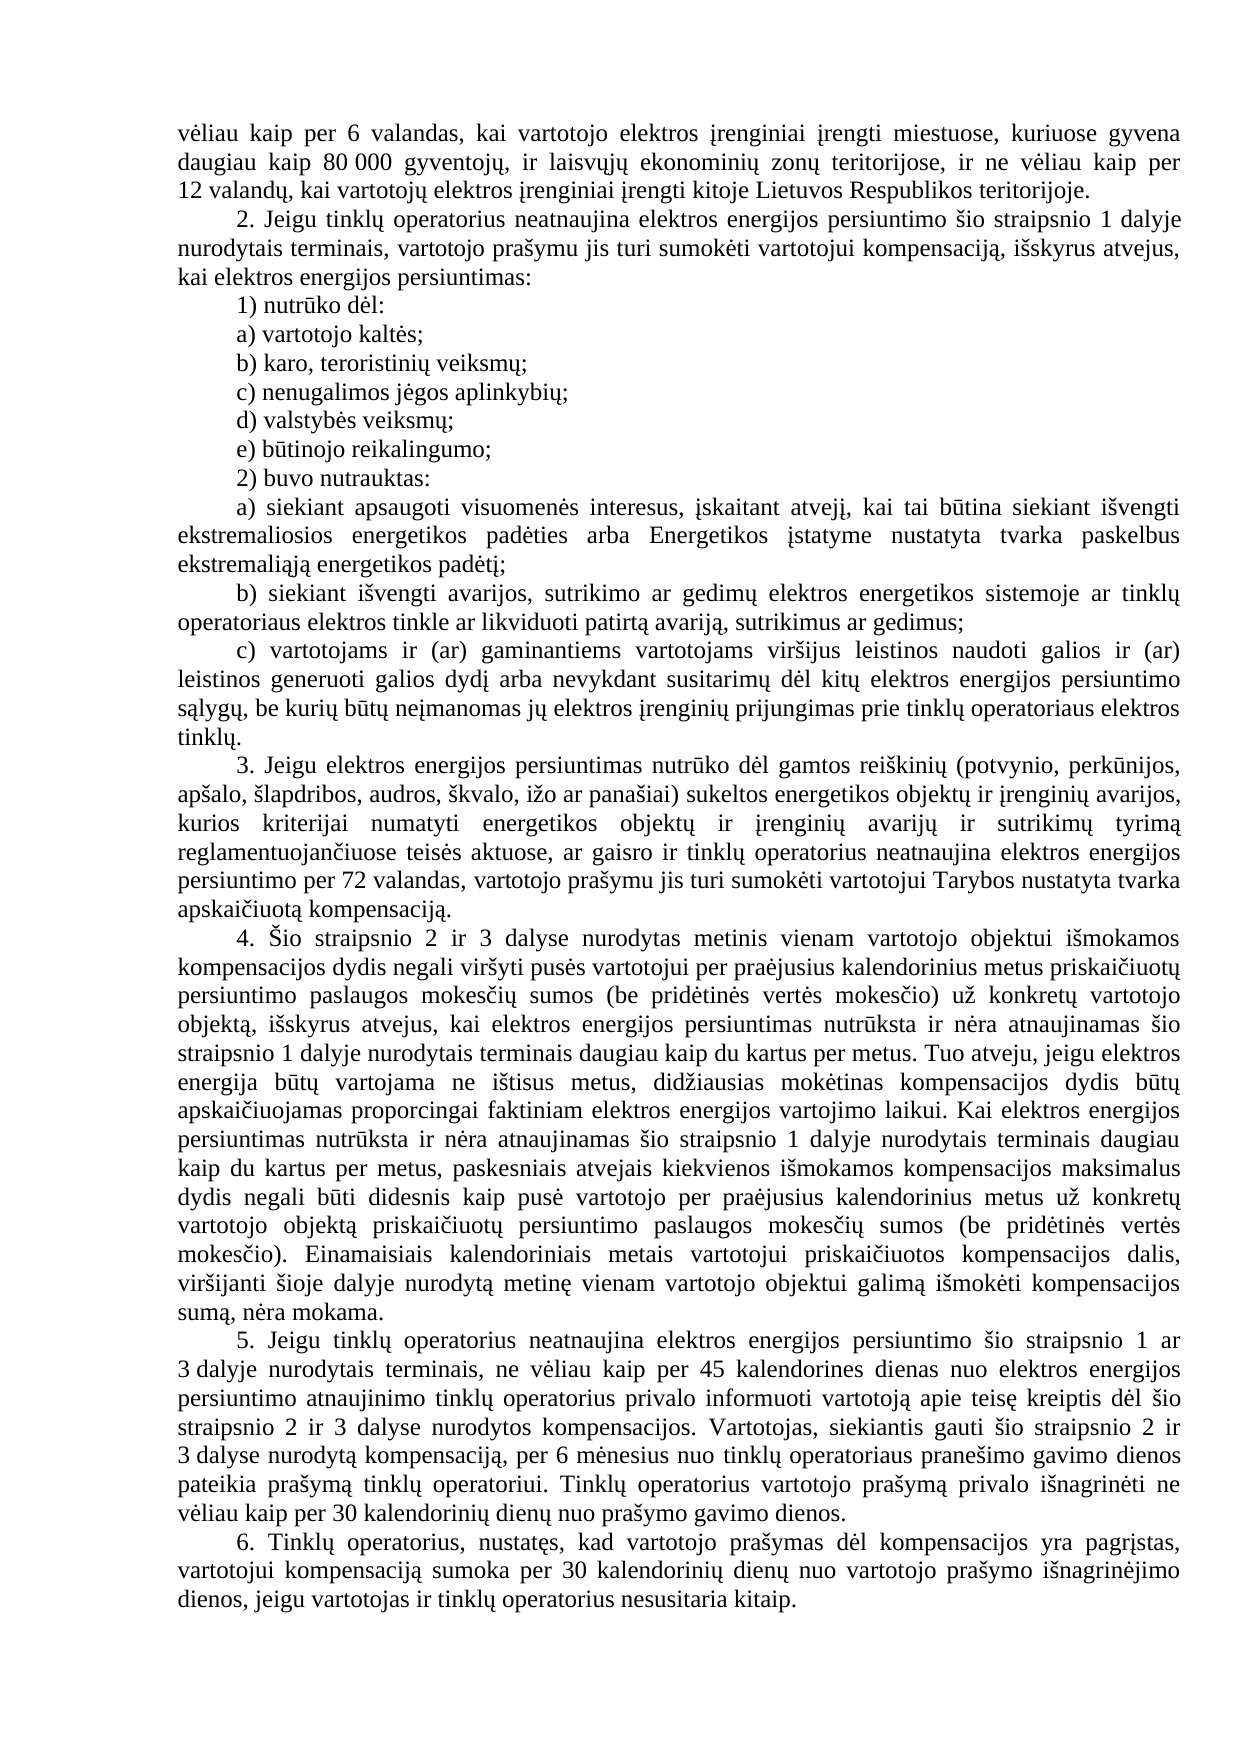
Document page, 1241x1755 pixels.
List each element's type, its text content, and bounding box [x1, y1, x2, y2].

text 2) buvo nutrauktas: [177, 463, 1181, 492]
text 4. Šio straipsnio 2 ir 3 dalyse nurodytas metinis vienam vartotojo objektui išmokamos kompensacijos dydis negali viršyti pusės vartotojui per praėjusius kalendorinius metus priskaičiuotų persiuntimo paslaugos mokesčių sumos (be pridėtinės vertės mokesčio) už konkretų vartotojo objektą, išskyrus atvejus, kai elektros energijos persiuntimas nutrūksta ir nėra atnaujinamas šio straipsnio 1 dalyje nurodytais terminais daugiau kaip du kartus per metus. Tuo atveju, jeigu elektros energija būtų vartojama ne ištisus metus, didžiausias mokėtinas kompensacijos dydis būtų apskaičiuojamas proporcingai faktiniam elektros energijos vartojimo laikui. Kai elektros energijos persiuntimas nutrūksta ir nėra atnaujinamas šio straipsnio 1 dalyje nurodytais terminais daugiau kaip du kartus per metus, paskesniais atvejais kiekvienos išmokamos kompensacijos maksimalus dydis negali būti didesnis kaip pusė vartotojo per praėjusius kalendorinius metus už konkretų vartotojo objektą priskaičiuotų persiuntimo paslaugos mokesčių sumos (be pridėtinės vertės mokesčio). Einamaisiais kalendoriniais metais vartotojui priskaičiuotos kompensacijos dalis, viršijanti šioje dalyje nurodytą metinę vienam vartotojo objektui galimą išmokėti kompensacijos sumą, nėra mokama. [177, 923, 1181, 1326]
text e) būtinojo reikalingumo; [177, 434, 1181, 463]
text 3. Jeigu elektros energijos persiuntimas nutrūko dėl gamtos reiškinių (potvynio, perkūnijos, apšalo, šlapdribos, audros, škvalo, ižo ar panašiai) sukeltos energetikos objektų ir įrenginių avarijos, kurios kriterijai numatyti energetikos objektų ir įrenginių avarijų ir sutrikimų tyrimą reglamentuojančiuose teisės aktuose, ar gaisro ir tinklų operatorius neatnaujina elektros energijos persiuntimo per 72 valandas, vartotojo prašymu jis turi sumokėti vartotojui Tarybos nustatyta tvarka apskaičiuotą kompensaciją. [177, 751, 1181, 923]
text 5. Jeigu tinklų operatorius neatnaujina elektros energijos persiuntimo šio straipsnio 1 ar 3 dalyje nurodytais terminais, ne vėliau kaip per 45 kalendorines dienas nuo elektros energijos persiuntimo atnaujinimo tinklų operatorius privalo informuoti vartotoją apie teisę kreiptis dėl šio straipsnio 2 ir 3 dalyse nurodytos kompensacijos. Vartotojas, siekiantis gauti šio straipsnio 2 ir 3 dalyse nurodytą kompensaciją, per 6 mėnesius nuo tinklų operatoriaus pranešimo gavimo dienos pateikia prašymą tinklų operatoriui. Tinklų operatorius vartotojo prašymą privalo išnagrinėti ne vėliau kaip per 30 kalendorinių dienų nuo prašymo gavimo dienos. [177, 1326, 1181, 1527]
text a) siekiant apsaugoti visuomenės interesus, įskaitant atvejį, kai tai būtina siekiant išvengti ekstremaliosios energetikos padėties arba Energetikos įstatyme nustatyta tvarka paskelbus ekstremaliąją energetikos padėtį; [177, 492, 1181, 578]
text c) vartotojams ir (ar) gaminantiems vartotojams viršijus leistinos naudoti galios ir (ar) leistinos generuoti galios dydį arba nevykdant susitarimų dėl kitų elektros energijos persiuntimo sąlygų, be kurių būtų neįmanomas jų elektros įrenginių prijungimas prie tinklų operatoriaus elektros tinklų. [177, 636, 1181, 751]
text vėliau kaip per 6 valandas, kai vartotojo elektros įrenginiai įrengti miestuose, kuriuose gyvena daugiau kaip 80 000 gyventojų, ir laisvųjų ekonominių zonų teritorijose, ir ne vėliau kaip per 12 valandų, kai vartotojų elektros įrenginiai įrengti kitoje Lietuvos Respublikos teritorijoje. [177, 118, 1181, 204]
text c) nenugalimos jėgos aplinkybių; [177, 377, 1181, 406]
text d) valstybės veiksmų; [177, 406, 1181, 434]
text 2. Jeigu tinklų operatorius neatnaujina elektros energijos persiuntimo šio straipsnio 1 dalyje nurodytais terminais, vartotojo prašymu jis turi sumokėti vartotojui kompensaciją, išskyrus atvejus, kai elektros energijos persiuntimas: [177, 204, 1181, 291]
text 1) nutrūko dėl: [177, 291, 1181, 319]
text a) vartotojo kaltės; [177, 319, 1181, 348]
text 6. Tinklų operatorius, nustatęs, kad vartotojo prašymas dėl kompensacijos yra pagrįstas, vartotojui kompensaciją sumoka per 30 kalendorinių dienų nuo vartotojo prašymo išnagrinėjimo dienos, jeigu vartotojas ir tinklų operatorius nesusitaria kitaip. [177, 1527, 1181, 1613]
text b) siekiant išvengti avarijos, sutrikimo ar gedimų elektros energetikos sistemoje ar tinklų operatoriaus elektros tinkle ar likviduoti patirtą avariją, sutrikimus ar gedimus; [177, 578, 1181, 636]
text b) karo, teroristinių veiksmų; [177, 348, 1181, 377]
